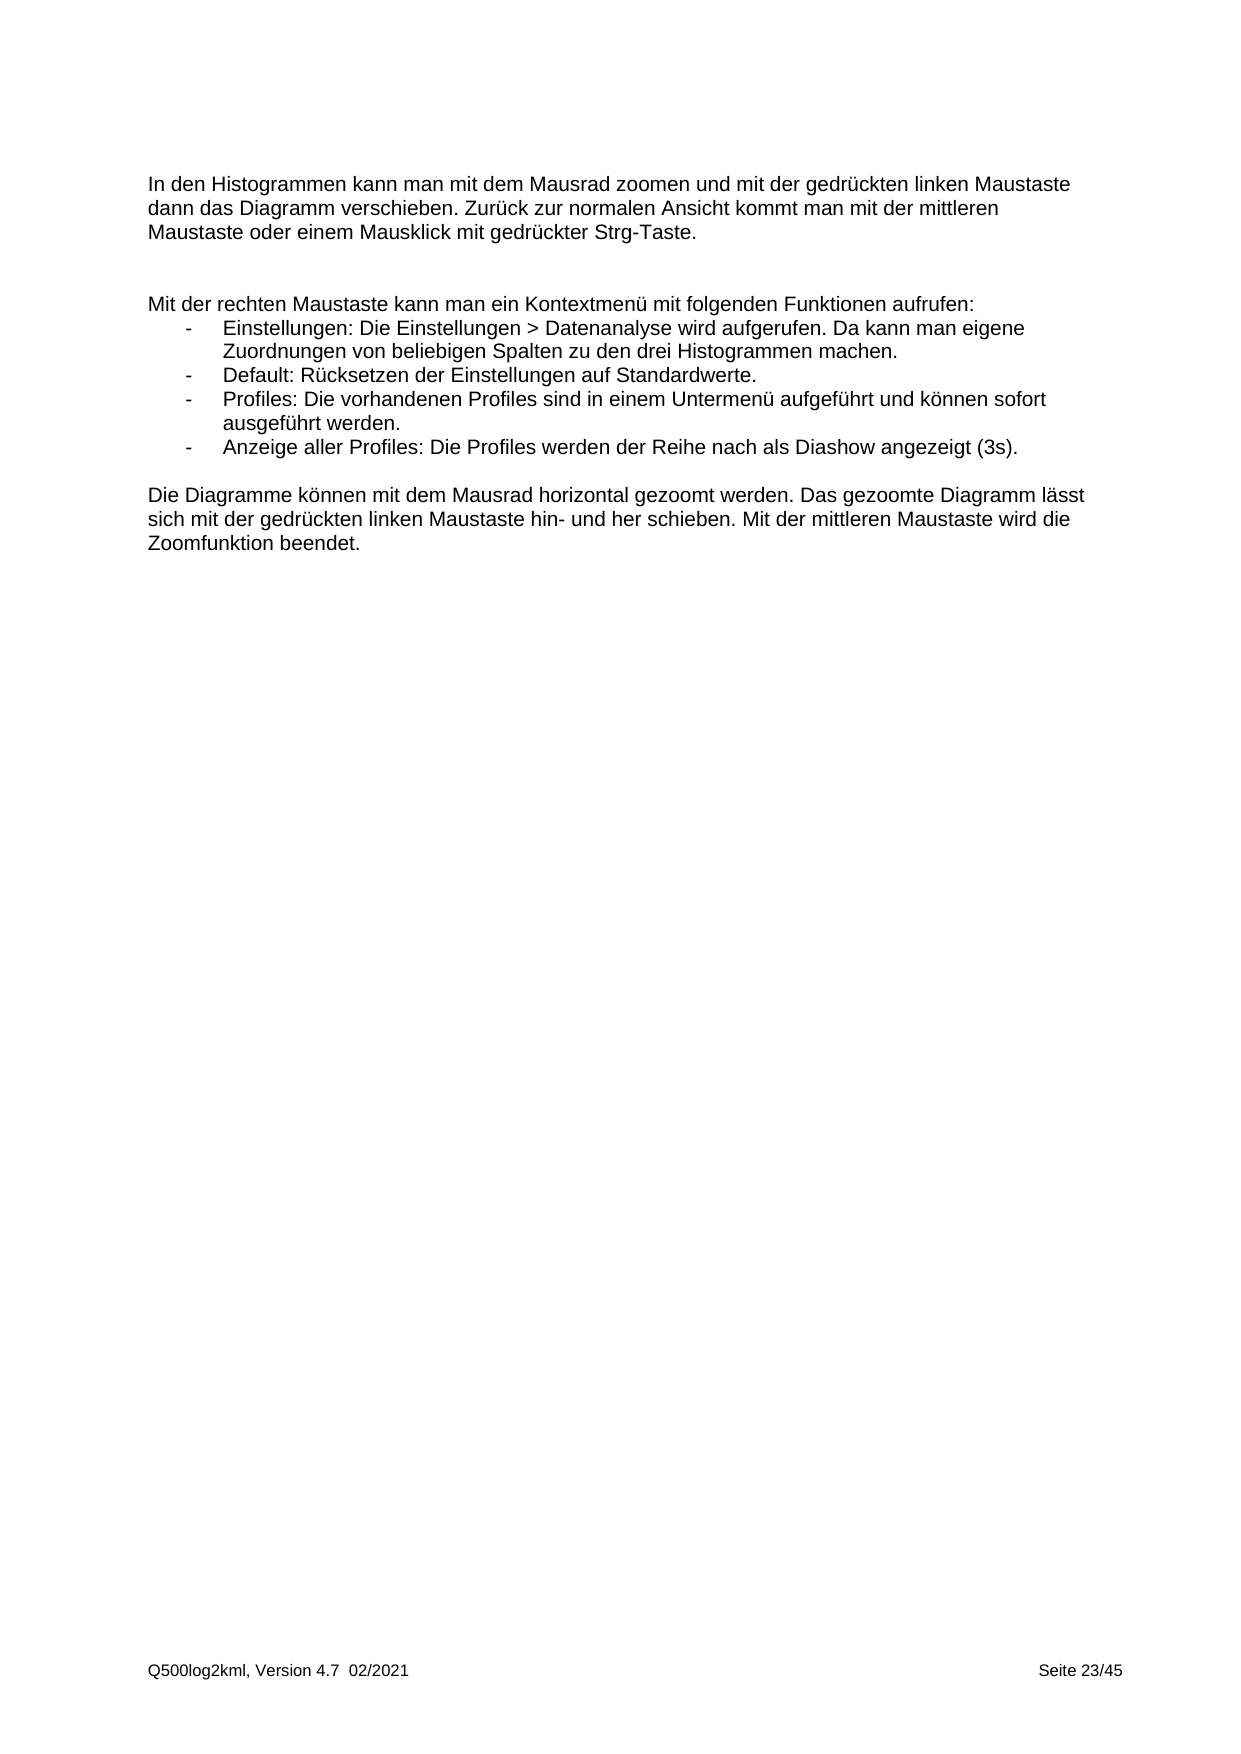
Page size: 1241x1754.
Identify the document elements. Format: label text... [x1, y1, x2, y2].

list Anzeige aller Profiles: Die Profiles werden der Reihe nach als Diashow angezeigt (3s). [185, 435, 1093, 459]
text Die Diagramme können mit dem Mausrad horizontal gezoomt werden. Das gezoomte Diagramm lässt sich mit der gedrückten linken Maustaste hin- und her schieben. Mit der mittleren Maustaste wird die Zoomfunktion beendet. [148, 483, 1093, 555]
list Einstellungen: Die Einstellungen > Datenanalyse wird aufgerufen. Da kann man eigene Zuordnungen von beliebigen Spalten zu den drei Histogrammen machen. [185, 315, 1093, 363]
list Profiles: Die vorhandenen Profiles sind in einem Untermenü aufgeführt und können sofort ausgeführt werden. [185, 387, 1093, 435]
list Default: Rücksetzen der Einstellungen auf Standardwerte. [185, 363, 1093, 387]
text In den Histogrammen kann man mit dem Mausrad zoomen und mit der gedrückten linken Maustaste dann das Diagramm verschieben. Zurück zur normalen Ansicht kommt man mit der mittleren Maustaste oder einem Mausklick mit gedrückter Strg-Taste. [148, 172, 1093, 243]
text Mit der rechten Maustaste kann man ein Kontextmenü mit folgenden Funktionen aufrufen: [148, 291, 1093, 315]
